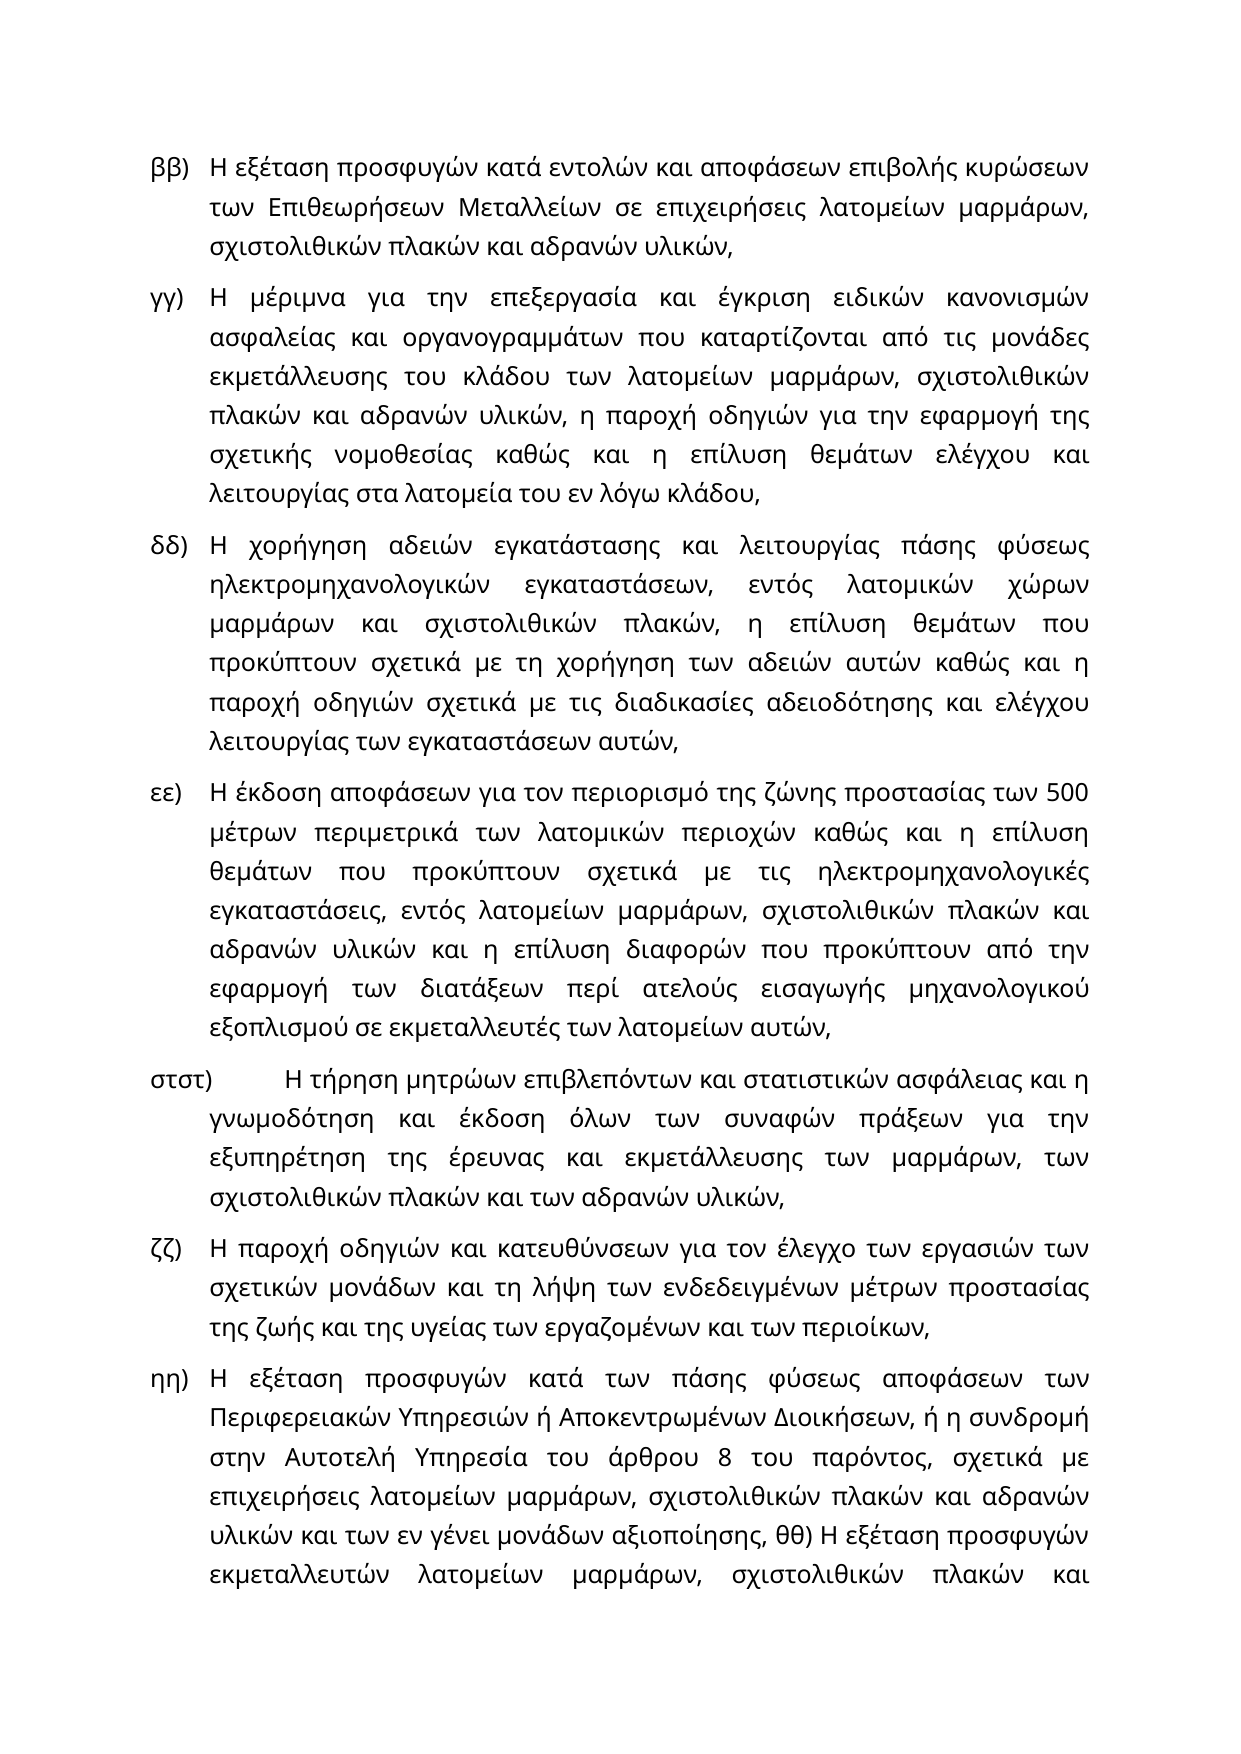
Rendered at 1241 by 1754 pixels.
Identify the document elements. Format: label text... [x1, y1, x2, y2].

list ββ) Η εξέταση προσφυγών κατά εντολών και αποφάσεων επιβολής κυρώσεων των Επιθεωρήσεων Μεταλλείων σε επιχειρήσεις λατομείων μαρμάρων, σχιστολιθικών πλακών και αδρανών υλικών, [150, 150, 1090, 262]
list εε) Η έκδοση αποφάσεων για τον περιορισμό της ζώνης προστασίας των 500 μέτρων περιμετρικά των λατομικών περιοχών καθώς και η επίλυση θεμάτων που προκύπτουν σχετικά με τις ηλεκτρομηχανολογικές εγκαταστάσεις, εντός λατομείων μαρμάρων, σχιστολιθικών πλακών και αδρανών υλικών και η επίλυση διαφορών που προκύπτουν από την εφαρμογή των διατάξεων περί ατελούς εισαγωγής μηχανολογικού εξοπλισμού σε εκμεταλλευτές των λατομείων αυτών, [150, 775, 1090, 1044]
list ηη) Η εξέταση προσφυγών κατά των πάσης φύσεως αποφάσεων των Περιφερειακών Υπηρεσιών ή Αποκεντρωμένων Διοικήσεων, ή η συνδρομή στην Αυτοτελή Υπηρεσία του άρθρου 8 του παρόντος, σχετικά με επιχειρήσεις λατομείων μαρμάρων, σχιστολιθικών πλακών και αδρανών υλικών και των εν γένει μονάδων αξιοποίησης, θθ) Η εξέταση προσφυγών εκμεταλλευτών λατομείων μαρμάρων, σχιστολιθικών πλακών και [150, 1361, 1090, 1591]
list στστ) Η τήρηση μητρώων επιβλεπόντων και στατιστικών ασφάλειας και η γνωμοδότηση και έκδοση όλων των συναφών πράξεων για την εξυπηρέτηση της έρευνας και εκμετάλλευσης των μαρμάρων, των σχιστολιθικών πλακών και των αδρανών υλικών, [150, 1062, 1090, 1213]
list δδ) Η χορήγηση αδειών εγκατάστασης και λειτουργίας πάσης φύσεως ηλεκτρομηχανολογικών εγκαταστάσεων, εντός λατομικών χώρων μαρμάρων και σχιστολιθικών πλακών, η επίλυση θεμάτων που προκύπτουν σχετικά με τη χορήγηση των αδειών αυτών καθώς και η παροχή οδηγιών σχετικά με τις διαδικασίες αδειοδότησης και ελέγχου λειτουργίας των εγκαταστάσεων αυτών, [150, 527, 1090, 757]
list γγ) Η μέριμνα για την επεξεργασία και έγκριση ειδικών κανονισμών ασφαλείας και οργανογραμμάτων που καταρτίζονται από τις μονάδες εκμετάλλευσης του κλάδου των λατομείων μαρμάρων, σχιστολιθικών πλακών και αδρανών υλικών, η παροχή οδηγιών για την εφαρμογή της σχετικής νομοθεσίας καθώς και η επίλυση θεμάτων ελέγχου και λειτουργίας στα λατομεία του εν λόγω κλάδου, [150, 280, 1090, 510]
list ζζ) Η παροχή οδηγιών και κατευθύνσεων για τον έλεγχο των εργασιών των σχετικών μονάδων και τη λήψη των ενδεδειγμένων μέτρων προστασίας της ζωής και της υγείας των εργαζομένων και των περιοίκων, [150, 1231, 1090, 1343]
